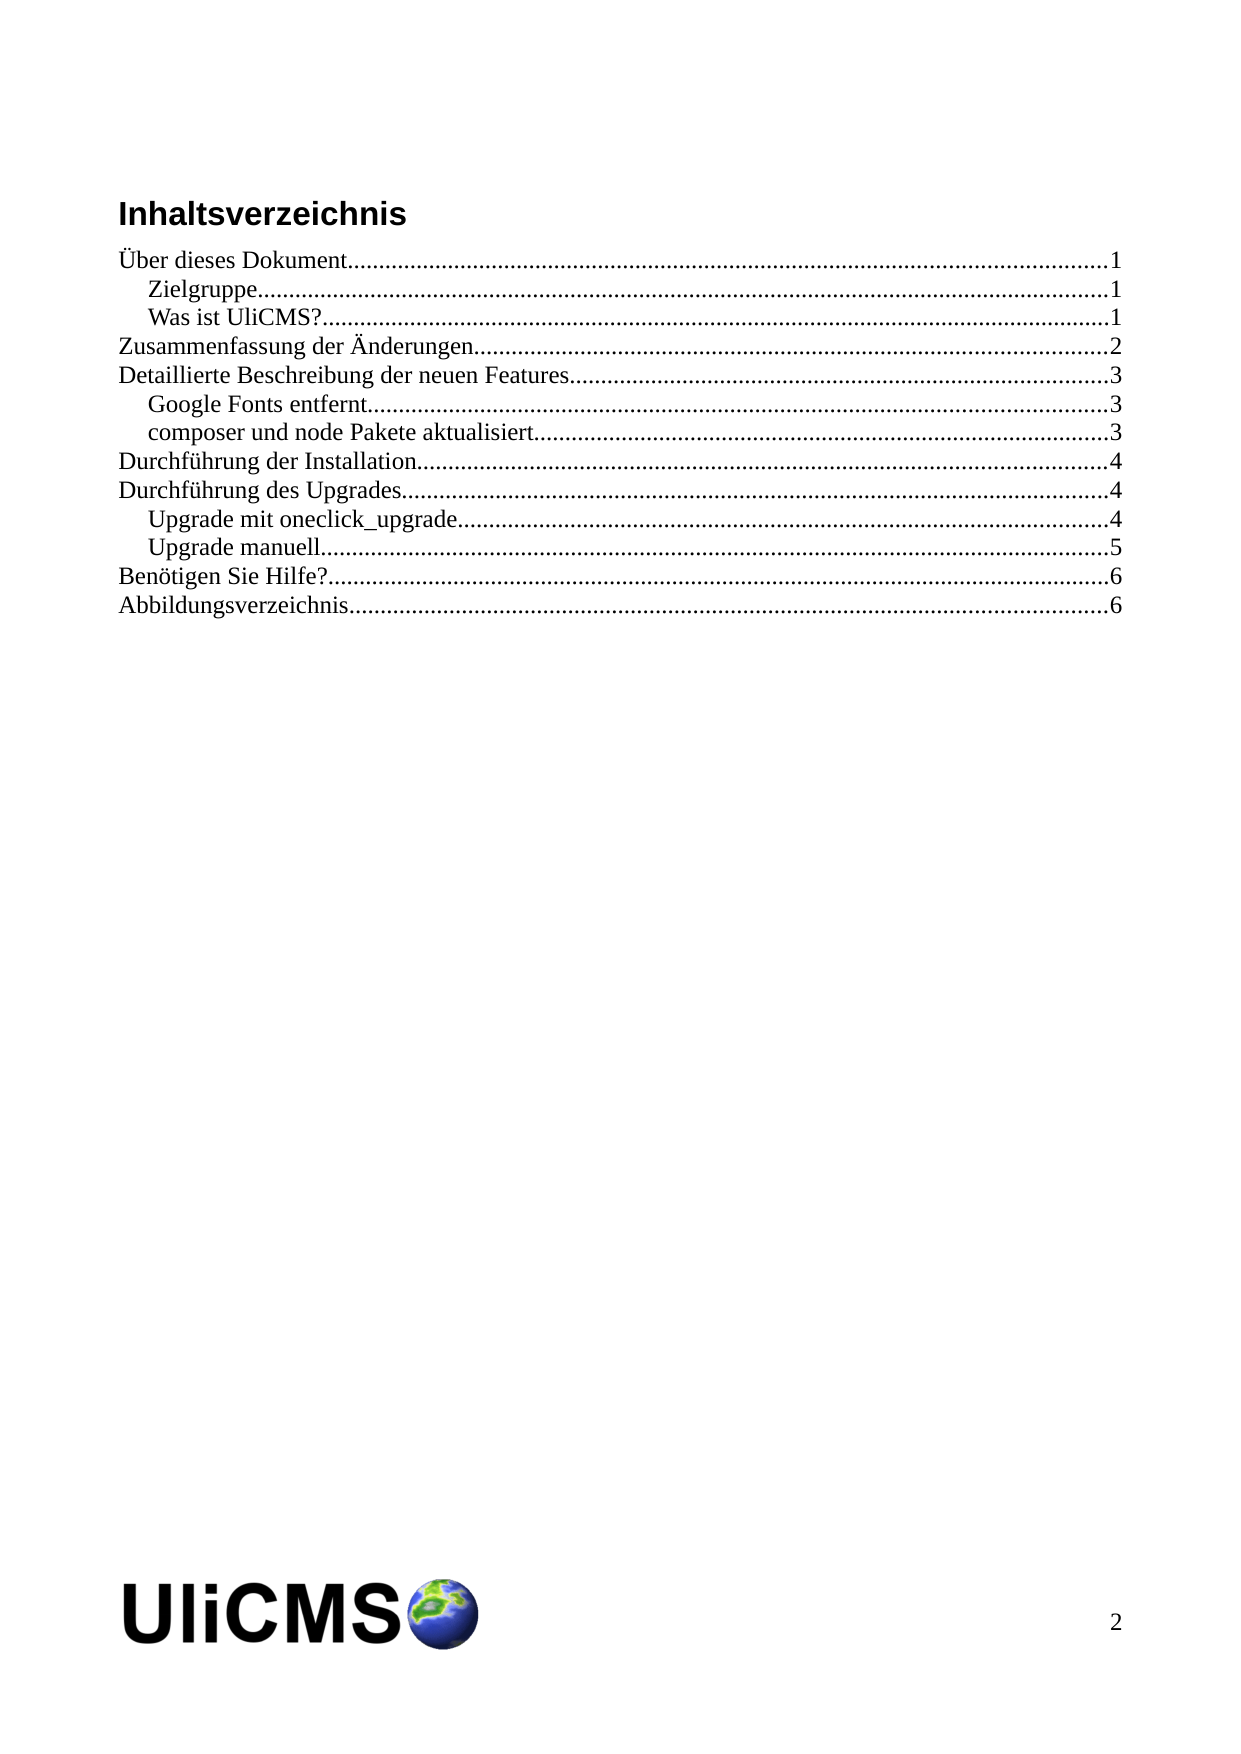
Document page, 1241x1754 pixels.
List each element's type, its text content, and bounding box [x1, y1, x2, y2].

text Abbildungsverzeichnis 6 [118, 590, 1122, 619]
subtitle Inhaltsverzeichnis [118, 194, 1122, 232]
text Upgrade mit oneclick_upgrade 4 [148, 504, 1122, 532]
text composer und node Pakete aktualisiert 3 [148, 417, 1122, 446]
text Upgrade manuell 5 [148, 532, 1122, 561]
text Über dieses Dokument 1 [118, 245, 1122, 274]
text Zusammenfassung der Änderungen 2 [118, 331, 1122, 360]
picture [118, 1578, 479, 1652]
text Zielgruppe 1 [148, 274, 1122, 302]
text Was ist UliCMS? 1 [148, 302, 1122, 331]
text Durchführung des Upgrades 4 [118, 475, 1122, 504]
text Benötigen Sie Hilfe? 6 [118, 561, 1122, 590]
text Durchführung der Installation 4 [118, 446, 1122, 475]
text Detaillierte Beschreibung der neuen Features 3 [118, 360, 1122, 389]
text Google Fonts entfernt 3 [148, 389, 1122, 417]
